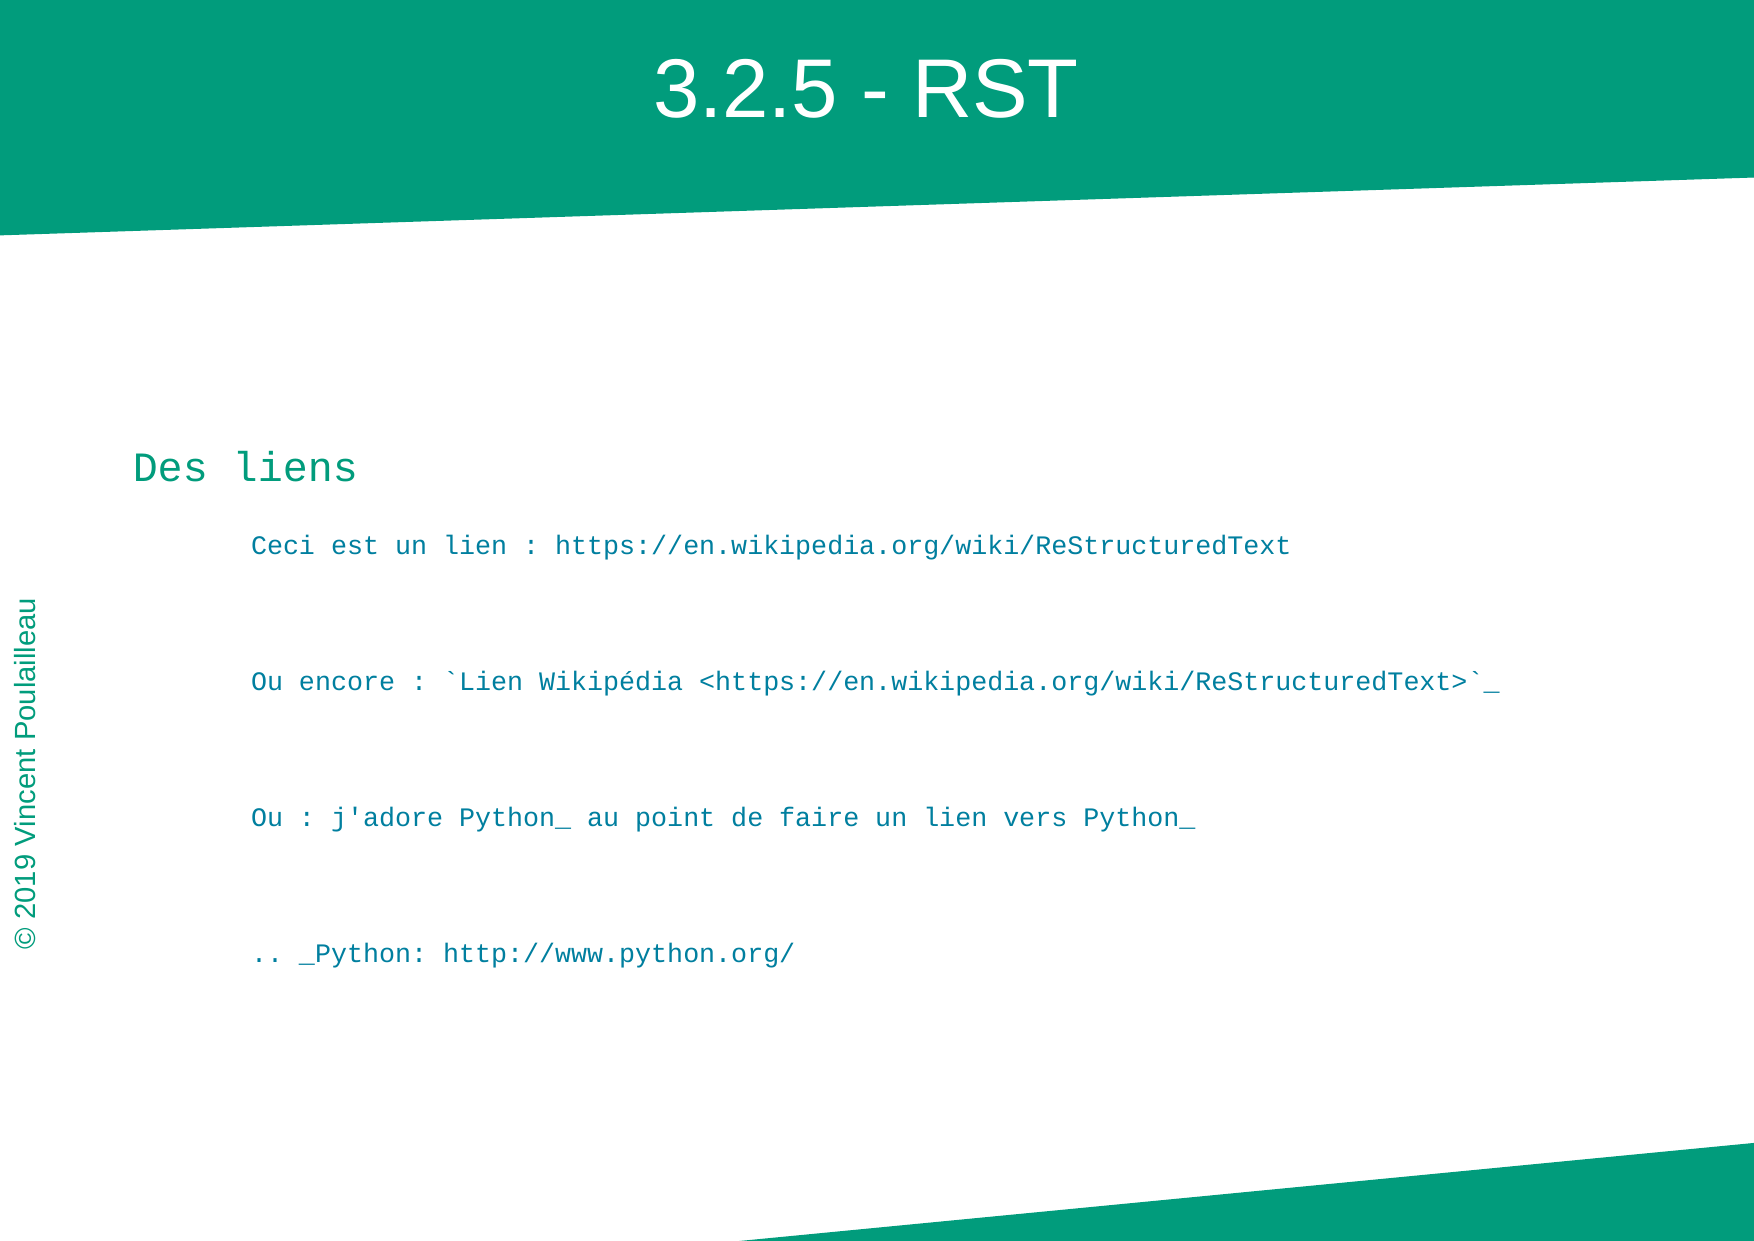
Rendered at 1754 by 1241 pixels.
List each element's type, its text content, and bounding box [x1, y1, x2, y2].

text_box © 2019 Vincent Poulailleau [1, 448, 61, 1099]
text_box 3.2.5 - RST [0, 0, 1754, 178]
text_box Des liens Ceci est un lien : https://en.wikipedia.org/wiki/ReStructuredText Ou encore : `Lien Wikipédia <https://en.wikipedia.org/wiki/ReStructuredText>`_ Ou : j'adore Python_ au point de faire un lien vers Python_ .. _Python: http://www.python.org/ [0, 178, 1754, 1241]
